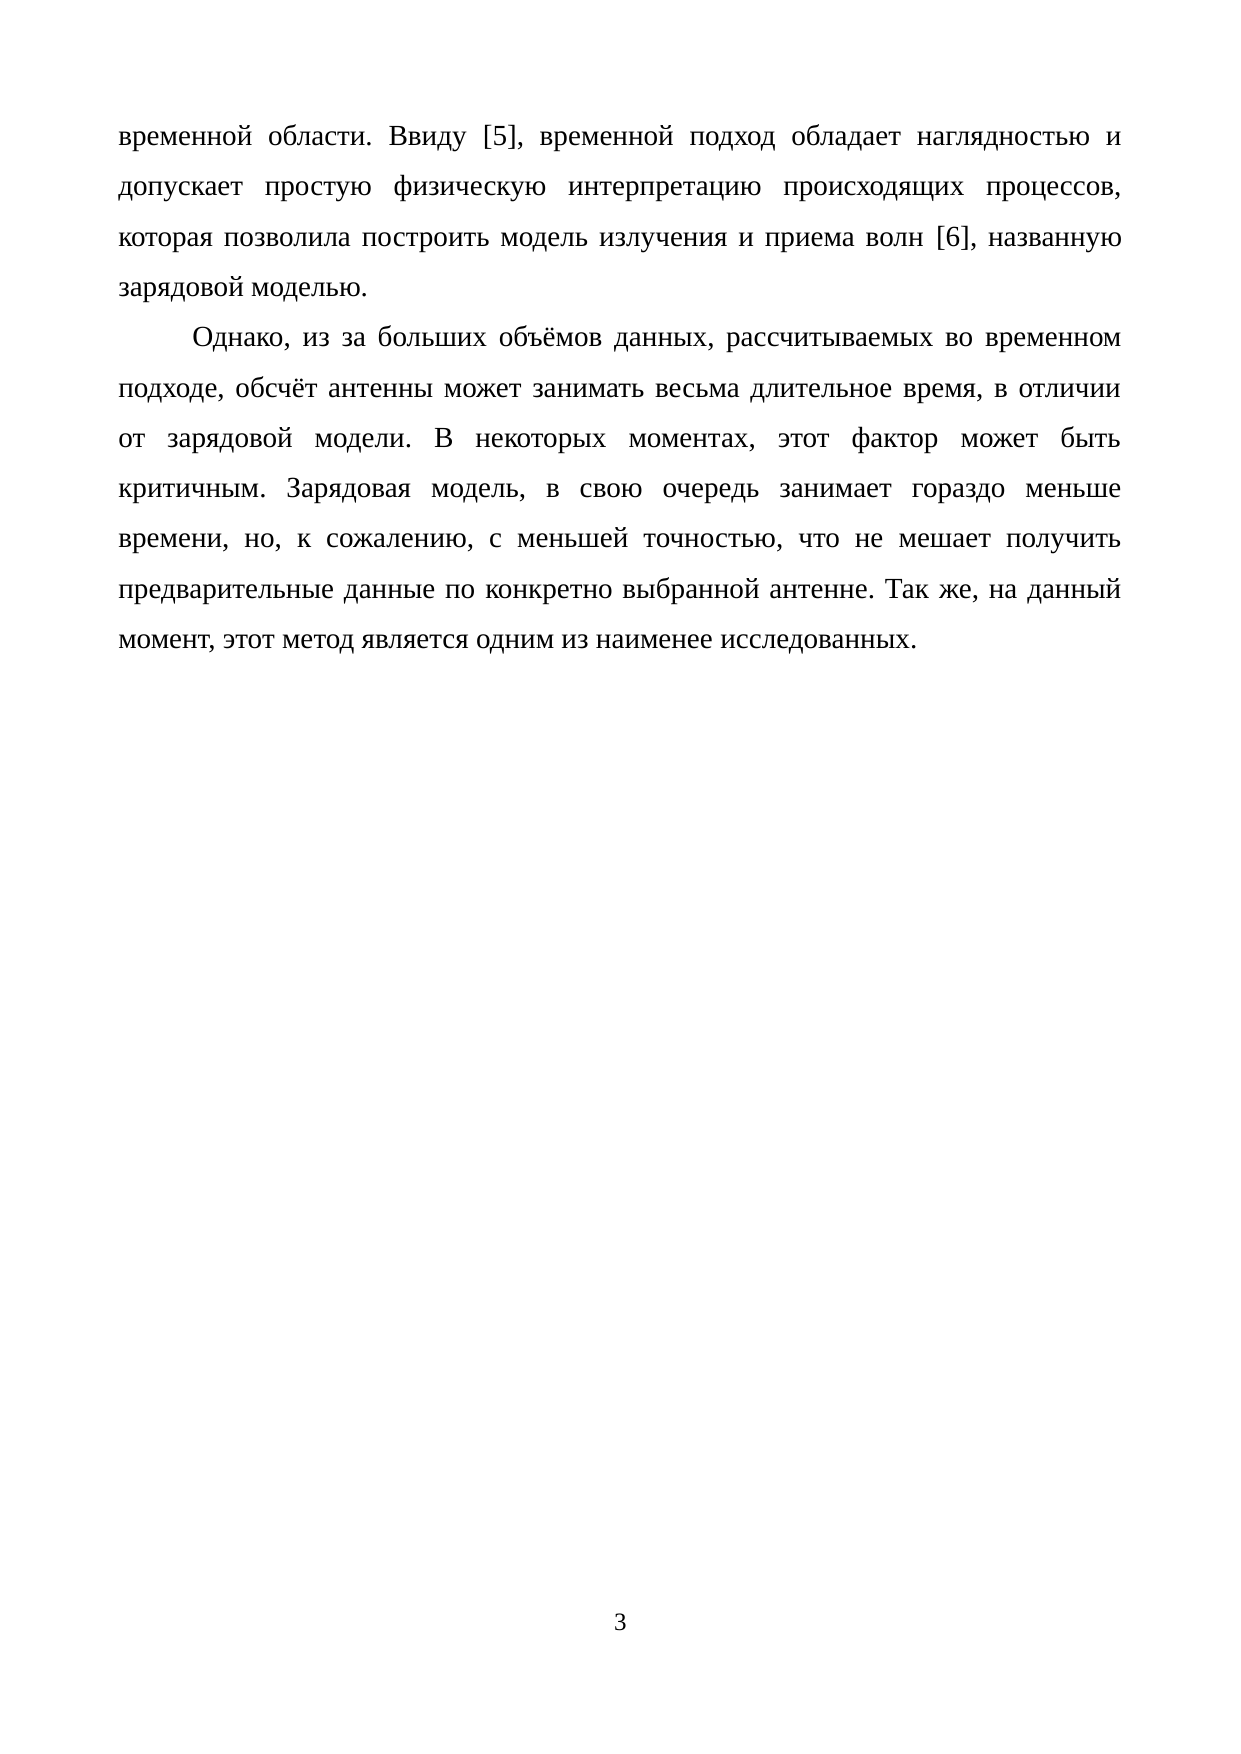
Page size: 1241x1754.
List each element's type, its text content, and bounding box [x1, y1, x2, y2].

text Однако, из за больших объёмов данных, рассчитываемых во временном подходе, обсчёт антенны может занимать весьма длительное время, в отличии от зарядовой модели. В некоторых моментах, этот фактор может быть критичным. Зарядовая модель, в свою очередь занимает гораздо меньше времени, но, к сожалению, с меньшей точностью, что не мешает получить предварительные данные по конкретно выбранной антенне. Так же, на данный момент, этот метод является одним из наименее исследованных. [118, 319, 1122, 655]
text временной области. Ввиду [5], временной подход обладает наглядностью и допускает простую физическую интерпретацию происходящих процессов, которая позволила построить модель излучения и приема волн [6], названную зарядовой моделью. [118, 118, 1122, 303]
